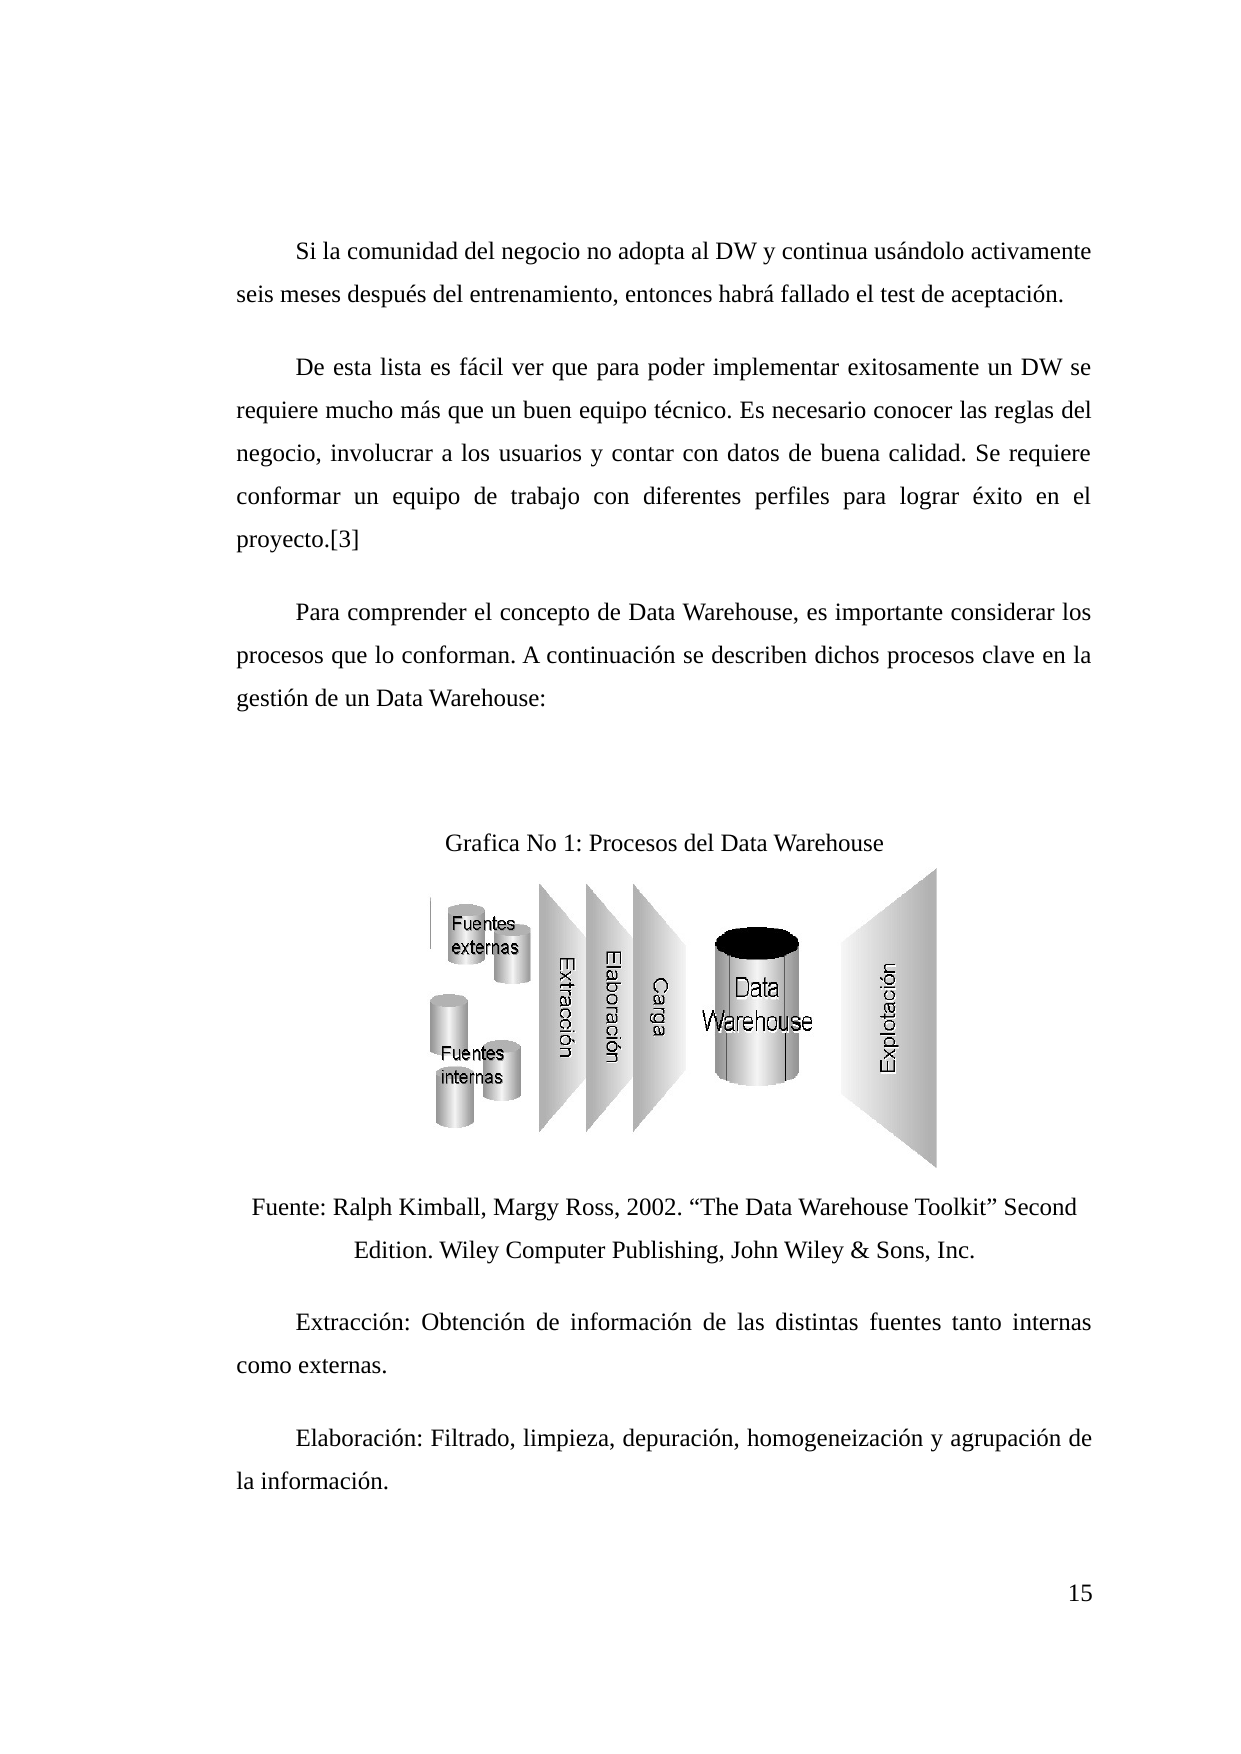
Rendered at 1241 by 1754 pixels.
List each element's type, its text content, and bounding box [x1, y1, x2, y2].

text De esta lista es fácil ver que para poder implementar exitosamente un DW se requiere mucho más que un buen equipo técnico. Es necesario conocer las reglas del negocio, involucrar a los usuarios y contar con datos de buena calidad. Se requiere conformar un equipo de trabajo con diferentes perfiles para lograr éxito en el proyecto.[3] [236, 352, 1093, 553]
text Para comprender el concepto de Data Warehouse, es importante considerar los procesos que lo conforman. A continuación se describen dichos procesos clave en la gestión de un Data Warehouse: [236, 597, 1093, 712]
text Si la comunidad del negocio no adopta al DW y continua usándolo activamente seis meses después del entrenamiento, entonces habrá fallado el test de aceptación. [236, 236, 1093, 308]
text Fuente: Ralph Kimball, Margy Ross, 2002. “The Data Warehouse Toolkit” Second Edition. Wiley Computer Publishing, John Wiley & Sons, Inc. [236, 1192, 1093, 1263]
picture [427, 867, 937, 1168]
text Elaboración: Filtrado, limpieza, depuración, homogeneización y agrupación de la información. [236, 1423, 1093, 1495]
text Extracción: Obtención de información de las distintas fuentes tanto internas como externas. [236, 1307, 1093, 1379]
text Grafica No 1: Procesos del Data Warehouse [236, 828, 1093, 857]
